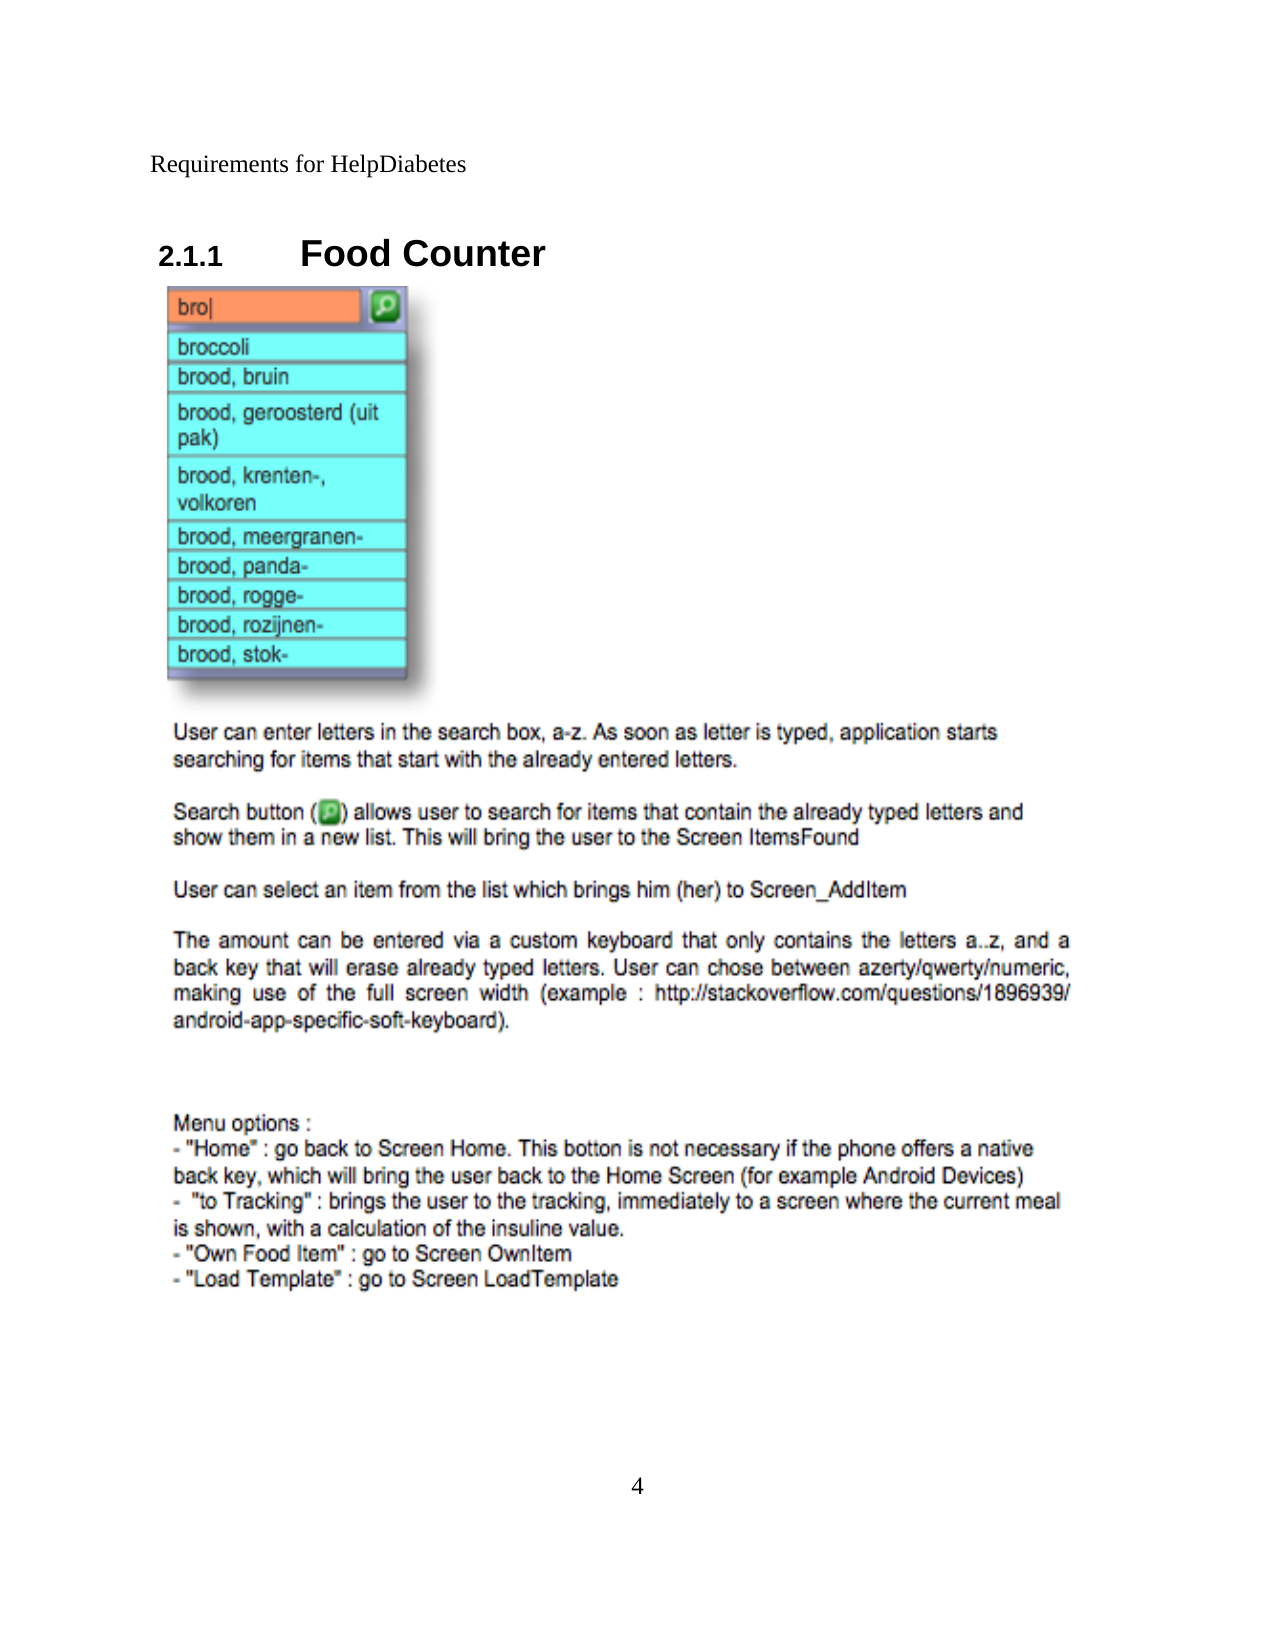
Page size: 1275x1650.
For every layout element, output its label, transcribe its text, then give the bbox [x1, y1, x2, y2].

picture [166, 286, 1109, 1426]
subtitle Food Counter [150, 232, 1125, 274]
